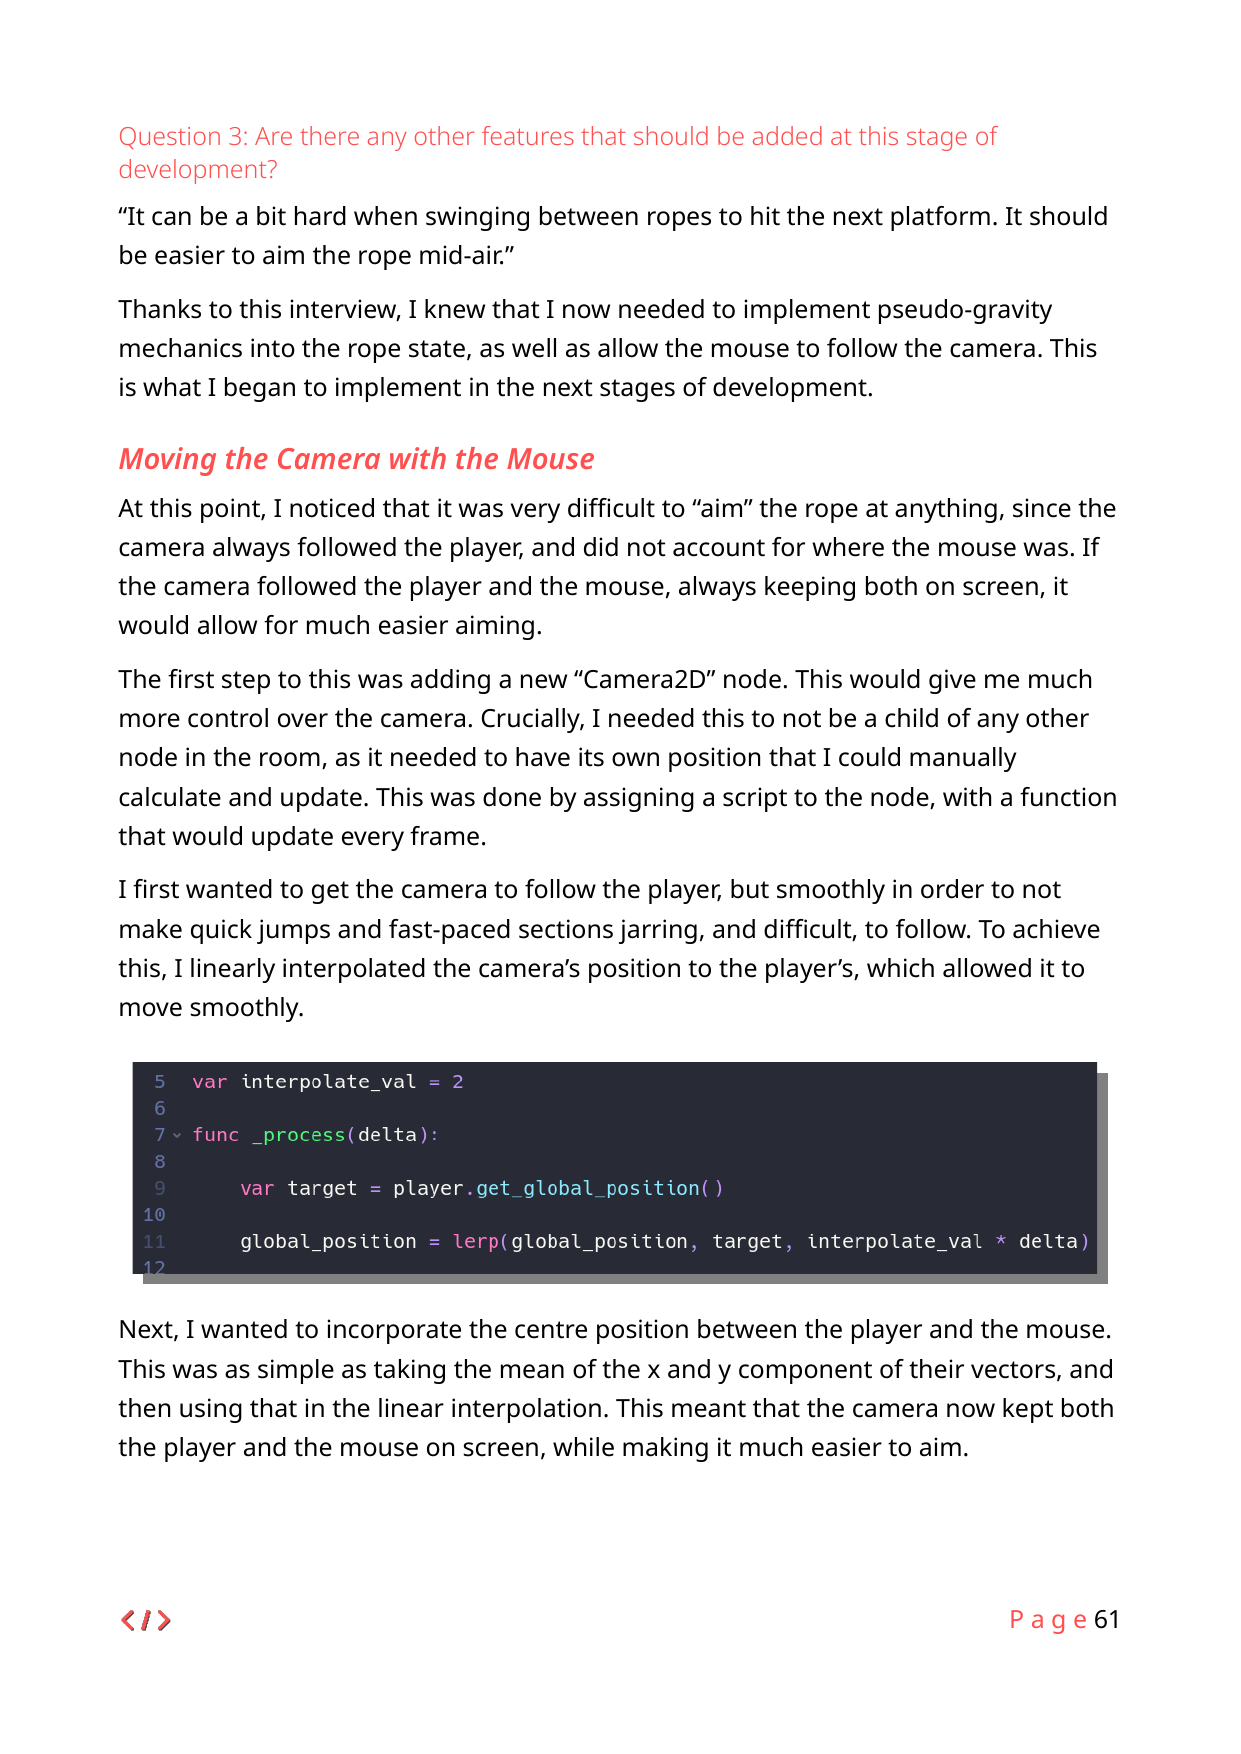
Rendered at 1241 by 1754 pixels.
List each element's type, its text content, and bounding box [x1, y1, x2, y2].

text Thanks to this interview, I knew that I now needed to implement pseudo-gravity mechanics into the rope state, as well as allow the mouse to follow the camera. This is what I began to implement in the next stages of development. [118, 292, 1122, 404]
text At this point, I noticed that it was very difficult to “aim” the rope at anything, since the camera always followed the player, and did not account for where the mouse was. If the camera followed the player and the mouse, always keeping both on screen, it would allow for much easier aiming. [118, 491, 1122, 642]
picture [116, 1591, 175, 1649]
subtitle Moving the Camera with the Mouse [118, 438, 1122, 478]
text The first step to this was adding a new “Camera2D” node. This would give me much more control over the camera. Crucially, I needed this to not be a child of any other node in the room, as it needed to have its own position that I could manually calculate and update. This was done by assigning a script to the node, with a function that would update every frame. [118, 662, 1122, 852]
picture [132, 1062, 1098, 1274]
text Next, I wanted to incorporate the centre position between the player and the mouse. This was as simple as taking the mean of the x and y component of their vectors, and then using that in the linear interpolation. This meant that the camera now kept both the player and the mouse on screen, while making it much easier to aim. [118, 1312, 1122, 1464]
text I first wanted to get the camera to follow the player, but smoothly in order to not make quick jumps and fast-paced sections jarring, and difficult, to follow. To achieve this, I linearly interpolated the camera’s position to the player’s, which allowed it to move smoothly. [118, 872, 1122, 1024]
subtitle Question 3: Are there any other features that should be added at this stage of development? [118, 118, 1122, 186]
text “It can be a bit hard when swinging between ropes to hit the next platform. It should be easier to aim the rope mid-air.” [118, 199, 1122, 272]
